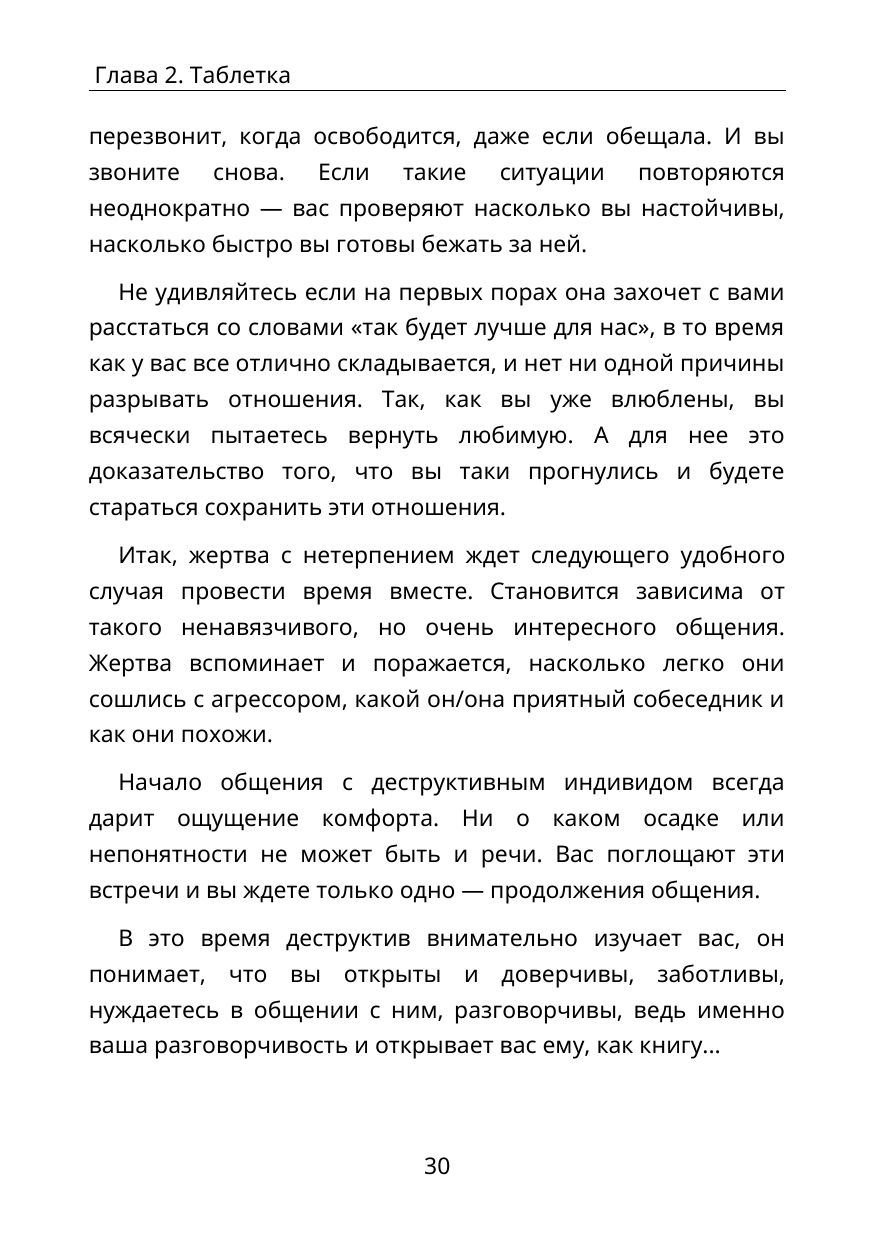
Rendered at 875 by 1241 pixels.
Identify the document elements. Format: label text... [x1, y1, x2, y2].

text В это время деструктив внимательно изучает вас, он понимает, что вы открыты и доверчивы, заботливы, нуждаетесь в общении с ним, разговорчивы, ведь именно ваша разговорчивость и открывает вас ему, как книгу... [88, 922, 786, 1061]
text Не удивляйтесь если на первых порах она захочет с вами расстаться со словами «так будет лучше для нас», в то время как у вас все отлично складывается, и нет ни одной причины разрывать отношения. Так, как вы уже влюблены, вы всячески пытаетесь вернуть любимую. А для нее это доказательство того, что вы таки прогнулись и будете стараться сохранить эти отношения. [88, 275, 786, 522]
text Начало общения с деструктивным индивидом всегда дарит ощущение комфорта. Ни о каком осадке или непонятности не может быть и речи. Вас поглощают эти встречи и вы ждете только одно — продолжения общения. [88, 766, 786, 905]
text перезвонит, когда освободится, даже если обещала. И вы звоните снова. Если такие ситуации повторяются неоднократно — вас проверяют насколько вы настойчивы, насколько быстро вы готовы бежать за ней. [88, 120, 786, 259]
text Итак, жертва с нетерпением ждет следующего удобного случая провести время вместе. Становится зависима от такого ненавязчивого, но очень интересного общения. Жертва вспоминает и поражается, насколько легко они сошлись с агрессором, какой он/она приятный собеседник и как они похожи. [88, 539, 786, 750]
